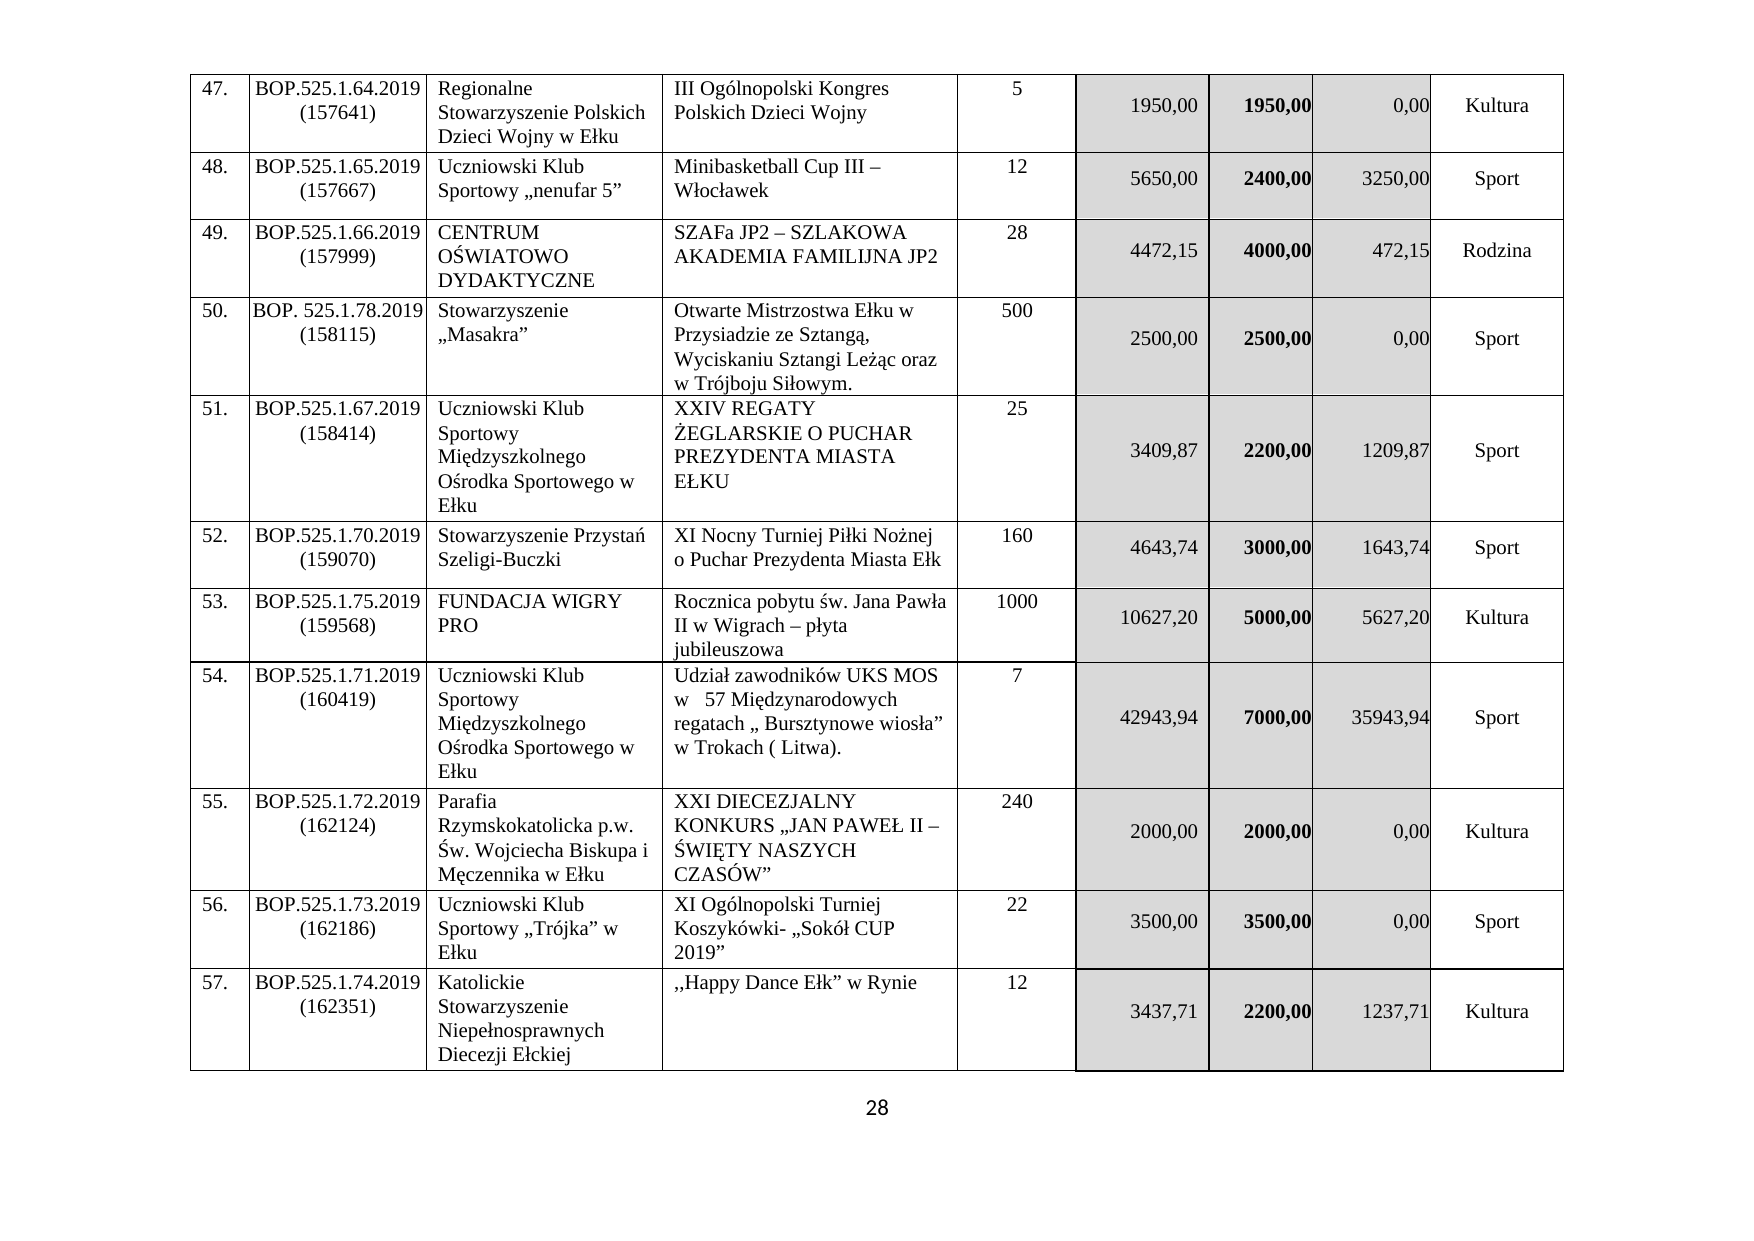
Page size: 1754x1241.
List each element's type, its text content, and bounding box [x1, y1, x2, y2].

table_cell [191, 396, 249, 521]
table_cell 7000,00 [1210, 663, 1312, 788]
table_cell [191, 153, 249, 218]
table_cell XXI DIECEZJALNY KONKURS „JAN PAWEŁ II – ŚWIĘTY NASZYCH CZASÓW” [663, 789, 957, 890]
table_cell Otwarte Mistrzostwa Ełku w Przysiadzie ze Sztangą, Wyciskaniu Sztangi Leżąc oraz w Trójboju Siłowym. [663, 298, 957, 394]
table_cell 2000,00 [1210, 789, 1312, 890]
table_cell 10627,20 [1077, 589, 1208, 661]
table_cell [191, 663, 249, 788]
table_cell [191, 298, 249, 394]
table_cell 500 [958, 298, 1075, 394]
table_cell [191, 969, 249, 1070]
table_cell [191, 891, 249, 968]
table_cell BOP.525.1.66.2019 (157999) [250, 220, 426, 297]
table_cell 1209,87 [1313, 396, 1430, 521]
table_cell XXIV REGATY ŻEGLARSKIE O PUCHAR PREZYDENTA MIASTA EŁKU [663, 396, 957, 521]
table_cell BOP.525.1.71.2019 (160419) [250, 663, 426, 788]
table_cell Kultura [1431, 589, 1563, 661]
table_cell 3500,00 [1210, 891, 1312, 968]
table_cell FUNDACJA WIGRY PRO [427, 589, 662, 661]
table_cell Kultura [1431, 970, 1563, 1070]
table_cell BOP.525.1.72.2019 (162124) [250, 789, 426, 890]
table_cell 1237,71 [1313, 970, 1430, 1070]
table_cell Sport [1431, 298, 1563, 394]
table_cell Kultura [1431, 789, 1563, 890]
table_cell Kultura [1431, 75, 1563, 152]
table_cell [191, 75, 249, 152]
table_cell Parafia Rzymskokatolicka p.w. Św. Wojciecha Biskupa i Męczennika w Ełku [427, 789, 662, 890]
table_cell Katolickie Stowarzyszenie Niepełnosprawnych Diecezji Ełckiej [427, 969, 662, 1070]
table_cell 472,15 [1313, 220, 1430, 297]
table_cell SZAFa JP2 – SZLAKOWA AKADEMIA FAMILIJNA JP2 [663, 220, 957, 297]
table_cell 5627,20 [1313, 589, 1430, 661]
table_cell Udział zawodników UKS MOS w 57 Międzynarodowych regatach „ Bursztynowe wiosła” w Trokach ( Litwa). [663, 663, 957, 788]
table_cell 3409,87 [1077, 396, 1208, 521]
table_cell BOP.525.1.67.2019 (158414) [250, 396, 426, 521]
table_cell BOP.525.1.64.2019 (157641) [250, 75, 426, 152]
table_cell Sport [1431, 153, 1563, 218]
table_cell 160 [958, 522, 1075, 587]
table_cell 7 [958, 663, 1075, 788]
table_cell Sport [1431, 663, 1563, 788]
table_cell BOP.525.1.73.2019 (162186) [250, 891, 426, 968]
table_cell 12 [958, 969, 1075, 1070]
table_cell [191, 220, 249, 297]
table_cell CENTRUM OŚWIATOWO DYDAKTYCZNE [427, 220, 662, 297]
table_cell 0,00 [1313, 891, 1430, 968]
table_cell Regionalne Stowarzyszenie Polskich Dzieci Wojny w Ełku [427, 75, 662, 152]
table_cell Uczniowski Klub Sportowy Międzyszkolnego Ośrodka Sportowego w Ełku [427, 396, 662, 521]
table_cell 5000,00 [1210, 589, 1312, 661]
table_cell XI Ogólnopolski Turniej Koszykówki- „Sokół CUP 2019” [663, 891, 957, 968]
table_cell Rocznica pobytu św. Jana Pawła II w Wigrach – płyta jubileuszowa [663, 589, 957, 661]
table_cell 1643,74 [1313, 522, 1430, 587]
table_cell 5650,00 [1077, 153, 1208, 218]
table_cell 4643,74 [1077, 522, 1208, 587]
table_cell XI Nocny Turniej Piłki Nożnej o Puchar Prezydenta Miasta Ełk [663, 522, 957, 587]
table_cell Stowarzyszenie Przystań Szeligi-Buczki [427, 522, 662, 587]
table_cell Sport [1431, 522, 1563, 587]
table_cell 22 [958, 891, 1075, 968]
table_cell 2500,00 [1077, 298, 1208, 394]
table_cell 1950,00 [1210, 75, 1312, 152]
table_cell 3250,00 [1313, 153, 1430, 218]
table_cell 2500,00 [1210, 298, 1312, 394]
table_cell 12 [958, 153, 1075, 218]
table_cell BOP. 525.1.78.2019 (158115) [250, 298, 426, 394]
table_cell 0,00 [1313, 298, 1430, 394]
table_cell 28 [958, 220, 1075, 297]
table_cell 3437,71 [1077, 970, 1208, 1070]
table_cell 3500,00 [1077, 891, 1208, 968]
table_cell 5 [958, 75, 1075, 152]
table_cell Rodzina [1431, 220, 1563, 297]
table_cell 0,00 [1313, 789, 1430, 890]
table_cell 2200,00 [1210, 970, 1312, 1070]
table_cell 2400,00 [1210, 153, 1312, 218]
table_cell 240 [958, 789, 1075, 890]
table_cell Minibasketball Cup III – Włocławek [663, 153, 957, 218]
table_cell 4472,15 [1077, 220, 1208, 297]
table_cell ,,Happy Dance Ełk” w Rynie [663, 969, 957, 1070]
table_cell BOP.525.1.75.2019 (159568) [250, 589, 426, 661]
table_cell 2200,00 [1210, 396, 1312, 521]
table_cell 1950,00 [1077, 75, 1208, 152]
table_cell BOP.525.1.74.2019 (162351) [250, 969, 426, 1070]
table_cell 0,00 [1313, 75, 1430, 152]
table_cell BOP.525.1.65.2019 (157667) [250, 153, 426, 218]
table_cell 4000,00 [1210, 220, 1312, 297]
table_cell 1000 [958, 589, 1075, 661]
table_cell 35943,94 [1313, 663, 1430, 788]
table_cell [191, 789, 249, 890]
table_cell III Ogólnopolski Kongres Polskich Dzieci Wojny [663, 75, 957, 152]
table_cell Stowarzyszenie „Masakra” [427, 298, 662, 394]
table_cell 2000,00 [1077, 789, 1208, 890]
table_cell Uczniowski Klub Sportowy „Trójka” w Ełku [427, 891, 662, 968]
table_cell BOP.525.1.70.2019 (159070) [250, 522, 426, 587]
table_cell Uczniowski Klub Sportowy „nenufar 5” [427, 153, 662, 218]
table_cell 3000,00 [1210, 522, 1312, 587]
table_cell 42943,94 [1077, 663, 1208, 788]
table_cell Sport [1431, 891, 1563, 968]
table_cell 25 [958, 396, 1075, 521]
table_cell Sport [1431, 396, 1563, 521]
table_cell Uczniowski Klub Sportowy Międzyszkolnego Ośrodka Sportowego w Ełku [427, 663, 662, 788]
table_cell [191, 589, 249, 661]
table_cell [191, 522, 249, 587]
